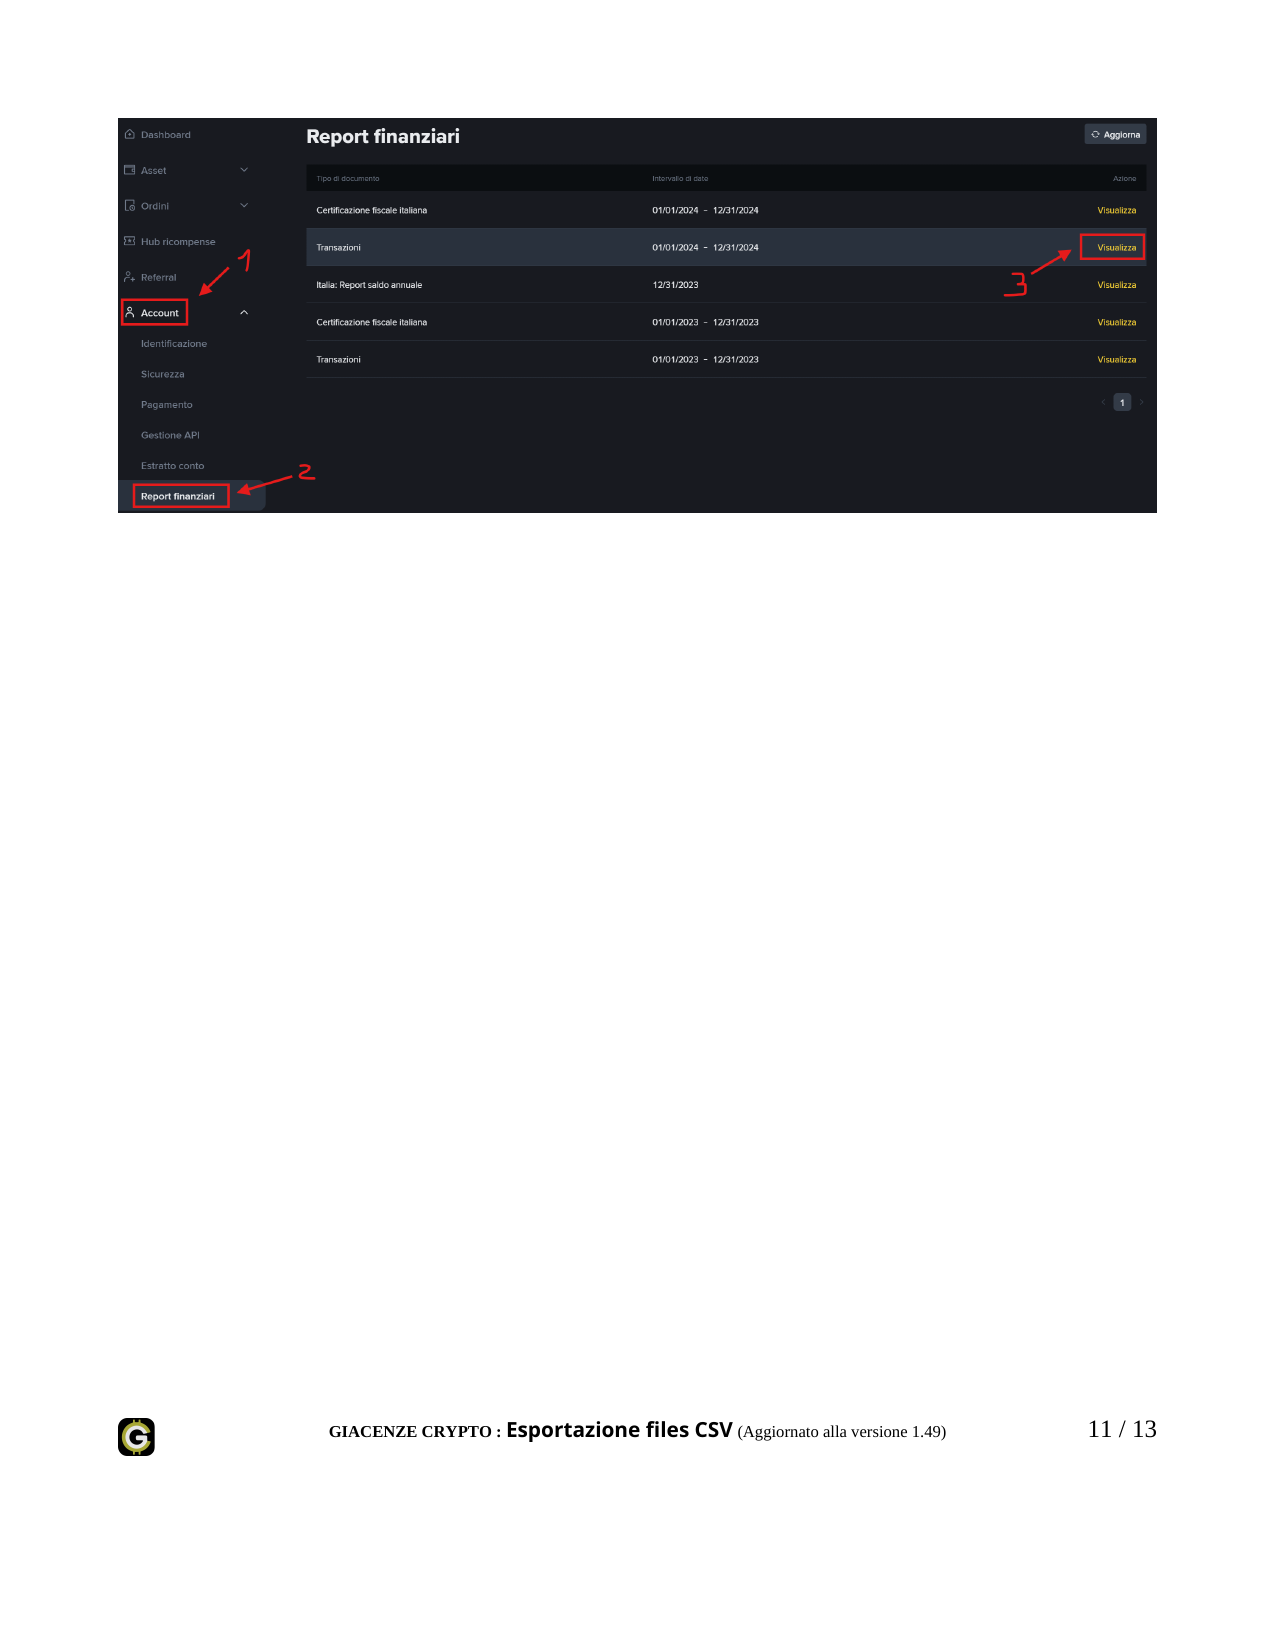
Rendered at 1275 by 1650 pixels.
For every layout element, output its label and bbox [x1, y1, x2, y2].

picture [118, 118, 1157, 513]
picture [118, 1418, 155, 1456]
